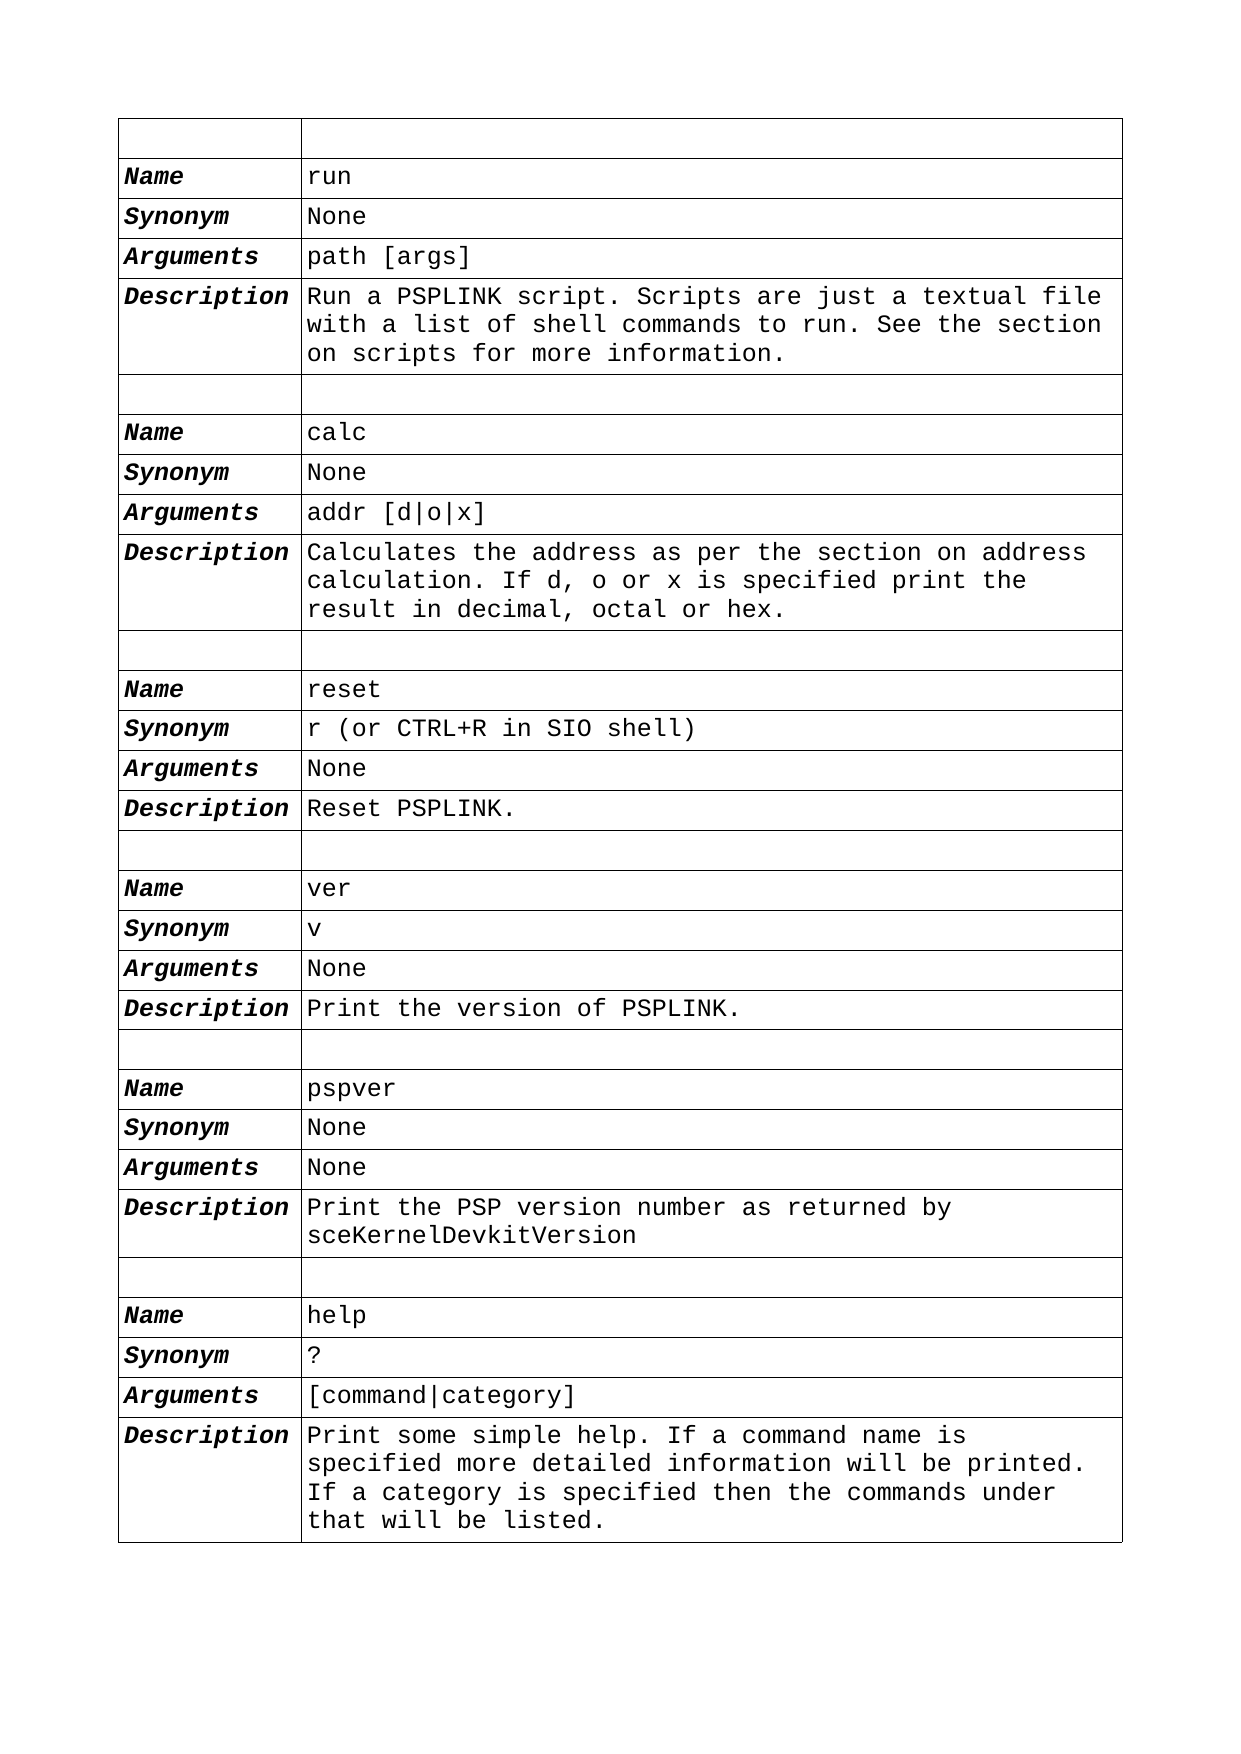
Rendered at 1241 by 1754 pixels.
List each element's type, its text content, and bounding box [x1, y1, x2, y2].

table_cell Name [119, 1070, 301, 1109]
table_cell None [302, 1110, 1122, 1149]
table_cell Synonym [119, 455, 301, 494]
table_cell None [302, 751, 1122, 790]
table_cell calc [302, 415, 1122, 454]
table_cell Synonym [119, 1338, 301, 1377]
table_cell ? [302, 1338, 1122, 1377]
table_cell [command|category] [302, 1378, 1122, 1417]
table_cell Calculates the address as per the section on address calculation. If d, o or x is specified print the result in decimal, octal or hex. [302, 535, 1122, 630]
table_cell run [302, 159, 1122, 198]
table_cell [302, 1258, 1122, 1297]
table_cell ver [302, 871, 1122, 910]
table_cell path [args] [302, 239, 1122, 278]
table_cell [302, 1030, 1122, 1069]
table_cell [302, 631, 1122, 670]
table_cell Synonym [119, 199, 301, 238]
table_cell Description [119, 991, 301, 1029]
table_cell reset [302, 671, 1122, 710]
table_cell Description [119, 279, 301, 374]
table_cell Reset PSPLINK. [302, 791, 1122, 830]
table_cell Print the version of PSPLINK. [302, 991, 1122, 1029]
table_cell Synonym [119, 1110, 301, 1149]
table_cell Description [119, 1418, 301, 1542]
table_cell Synonym [119, 911, 301, 949]
table_cell Arguments [119, 951, 301, 989]
table_cell Name [119, 1298, 301, 1337]
table_cell [119, 831, 301, 870]
table_cell Arguments [119, 751, 301, 790]
table_cell pspver [302, 1070, 1122, 1109]
table_cell None [302, 951, 1122, 989]
table_cell [119, 119, 301, 158]
table_cell help [302, 1298, 1122, 1337]
table_cell Print some simple help. If a command name is specified more detailed information will be printed. If a category is specified then the commands under that will be listed. [302, 1418, 1122, 1542]
table_cell Arguments [119, 239, 301, 278]
table_cell Arguments [119, 1150, 301, 1189]
table_cell [302, 375, 1122, 414]
table_cell [119, 1258, 301, 1297]
table_cell [119, 375, 301, 414]
table_cell Name [119, 871, 301, 910]
table_cell Description [119, 1190, 301, 1257]
table_cell Arguments [119, 495, 301, 534]
table_cell None [302, 199, 1122, 238]
table_cell v [302, 911, 1122, 949]
table_cell [302, 119, 1122, 158]
table_cell None [302, 455, 1122, 494]
table_cell [119, 631, 301, 670]
table_cell [302, 831, 1122, 870]
table_cell Run a PSPLINK script. Scripts are just a textual file with a list of shell commands to run. See the section on scripts for more information. [302, 279, 1122, 374]
table_cell None [302, 1150, 1122, 1189]
table_cell Print the PSP version number as returned by sceKernelDevkitVersion [302, 1190, 1122, 1257]
table_cell Arguments [119, 1378, 301, 1417]
table_cell Name [119, 671, 301, 710]
table_cell r (or CTRL+R in SIO shell) [302, 711, 1122, 750]
table_cell Name [119, 159, 301, 198]
table_cell Name [119, 415, 301, 454]
table_cell Synonym [119, 711, 301, 750]
table_cell addr [d|o|x] [302, 495, 1122, 534]
table_cell Description [119, 791, 301, 830]
table_cell [119, 1030, 301, 1069]
table_cell Description [119, 535, 301, 630]
